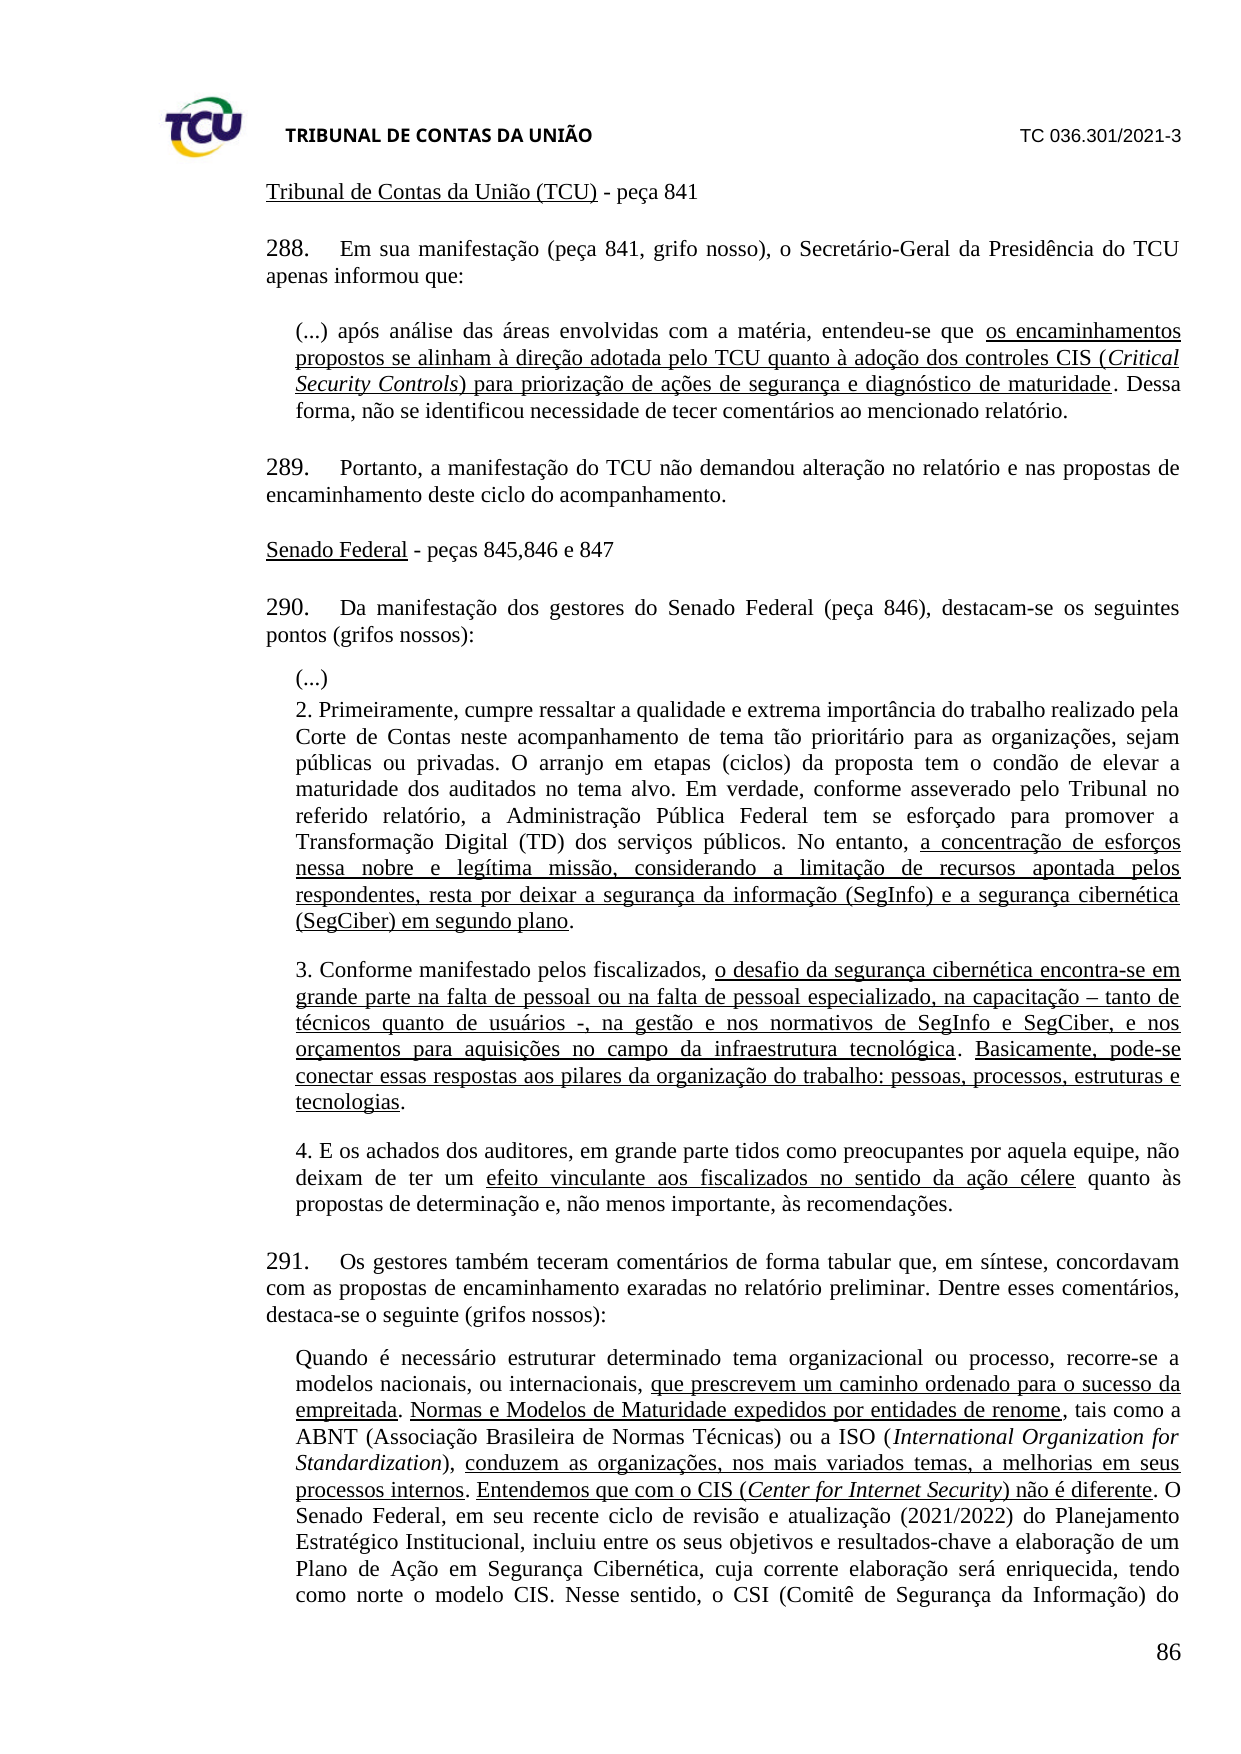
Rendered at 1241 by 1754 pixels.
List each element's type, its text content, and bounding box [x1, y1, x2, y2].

text 2. Primeiramente, cumpre ressaltar a qualidade e extrema importância do trabalho realizado pela Corte de Contas neste acompanhamento de tema tão prioritário para as organizações, sejam públicas ou privadas. O arranjo em etapas (ciclos) da proposta tem o condão de elevar a maturidade dos auditados no tema alvo. Em verdade, conforme asseverado pelo Tribunal no referido relatório, a Administração Pública Federal tem se esforçado para promover a Transformação Digital (TD) dos serviços públicos. No entanto, a concentração de esforços nessa nobre e legítima missão, considerando a limitação de recursos apontada pelos [295, 696, 1181, 877]
text 4. E os achados dos auditores, em grande parte tidos como preocupantes por aquela equipe, não deixam de ter um efeito vinculante aos fiscalizados no sentido da ação célere quanto às propostas de determinação e, não menos importante, às recomendações. [295, 1137, 1181, 1217]
list Em sua manifestação (peça 841, grifo nosso), o Secretário-Geral da Presidência do TCU apenas informou que: [266, 233, 1181, 288]
text Tribunal de Contas da União (TCU) - peça 841 [266, 178, 1181, 204]
text (...) após análise das áreas envolvidas com a matéria, entendeu-se que os encaminhamentos propostos se alinham à direção adotada pelo TCU quanto à adoção dos controles CIS (Critical Security Controls) para priorização de ações de segurança e diagnóstico de maturidade. Dessa forma, não se identificou necessidade de tecer comentários ao mencionado relatório. [295, 318, 1181, 423]
text 3. Conforme manifestado pelos fiscalizados, o desafio da segurança cibernética encontra-se em grande parte na falta de pessoal ou na falta de pessoal especializado, na capacitação – tanto de [295, 956, 1181, 1006]
text técnicos quanto de usuários -, na gestão e nos normativos de SegInfo e SegCiber, e nos [295, 1007, 1181, 1032]
text Senado Federal - peças 845,846 e 847 [266, 536, 1181, 563]
text Quando é necessário estruturar determinado tema organizacional ou processo, recorre-se a modelos nacionais, ou internacionais, que prescrevem um caminho ordenado para o sucesso da empreitada. Normas e Modelos de Maturidade expedidos por entidades de renome, tais como a ABNT (Associação Brasileira de Normas Técnicas) ou a ISO (International Organization for Standardization), conduzem as organizações, nos mais variados temas, a melhorias em seus processos internos. Entendemos que com o CIS (Center for Internet Security) não é diferente. O Senado Federal, em seu recente ciclo de revisão e atualização (2021/2022) do Planejamento Estratégico Institucional, incluiu entre os seus objetivos e resultados-chave a elaboração de um Plano de Ação em Segurança Cibernética, cuja corrente elaboração será enriquecida, tendo como norte o modelo CIS. Nesse sentido, o CSI (Comitê de Segurança da Informação) do [295, 1344, 1181, 1607]
list Os gestores também teceram comentários de forma tabular que, em síntese, concordavam com as propostas de encaminhamento exaradas no relatório preliminar. Dentre esses comentários, destaca-se o seguinte (grifos nossos): [266, 1246, 1181, 1327]
list Da manifestação dos gestores do Senado Federal (peça 846), destacam-se os seguintes pontos (grifos nossos): [266, 592, 1181, 647]
text orçamentos para aquisições no campo da infraestrutura tecnológica. Basicamente, pode-se conectar essas respostas aos pilares da organização do trabalho: pessoas, processos, estruturas e [295, 1033, 1181, 1085]
text respondentes, resta por deixar a segurança da informação (SegInfo) e a segurança cibernética (SegCiber) em segundo plano. [295, 878, 1181, 933]
text tecnologias. [295, 1086, 1181, 1114]
list Portanto, a manifestação do TCU não demandou alteração no relatório e nas propostas de encaminhamento deste ciclo do acompanhamento. [266, 452, 1181, 507]
text (...) [295, 664, 1181, 690]
